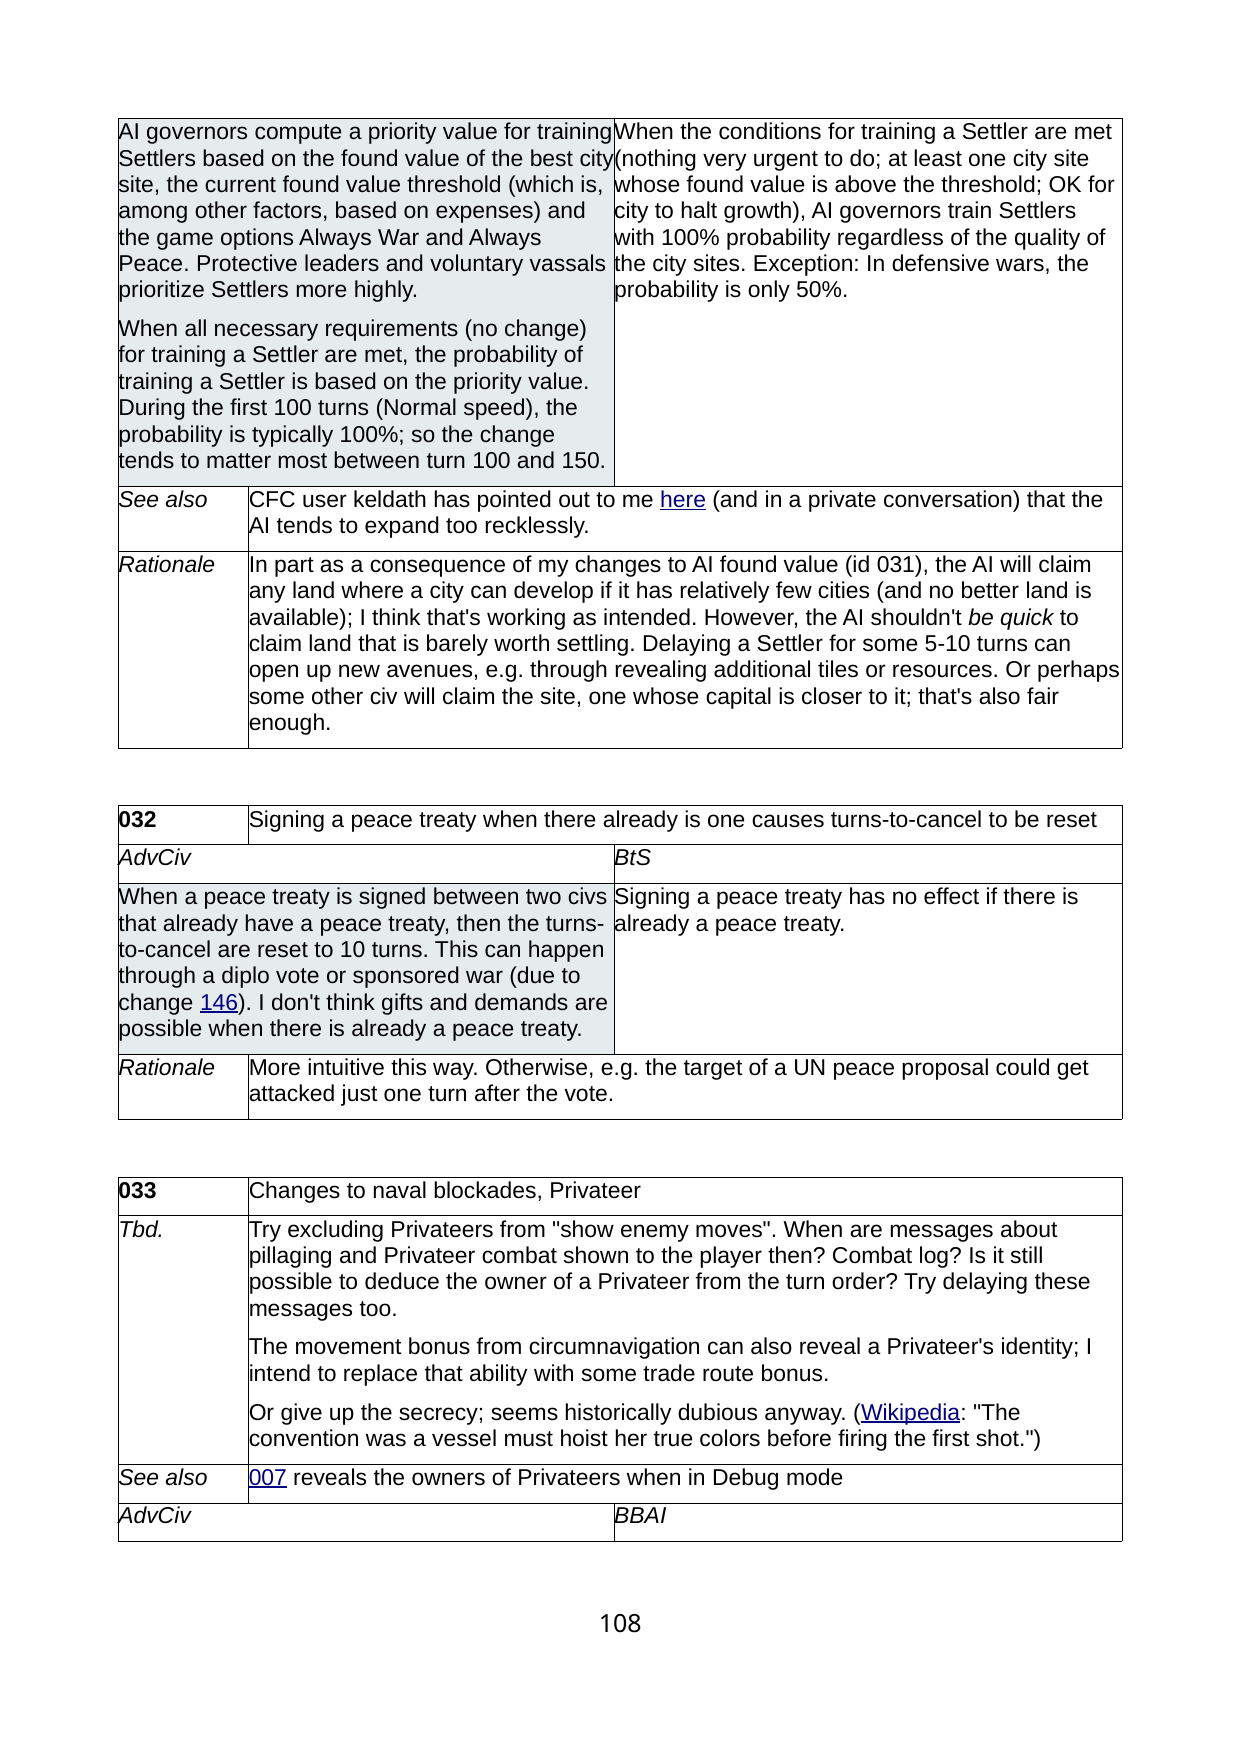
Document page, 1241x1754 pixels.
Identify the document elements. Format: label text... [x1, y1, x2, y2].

table_cell Try excluding Privateers from "show enemy moves". When are messages about pillaging and Privateer combat shown to the player then? Combat log? Is it still possible to deduce the owner of a Privateer from the turn order? Try delaying these messages too. The movement bonus from circumnavigation can also reveal a Privateer's identity; I intend to replace that ability with some trade route bonus. Or give up the secrecy; seems historically dubious anyway. (Wikipedia: "The convention was a vessel must hoist her true colors before firing the first shot.") [249, 1216, 1122, 1463]
table_cell When a peace treaty is signed between two civs that already have a peace treaty, then the turns-to-cancel are reset to 10 turns. This can happen through a diplo vote or sponsored war (due to change 146). I don't think gifts and demands are possible when there is already a peace treaty. [119, 884, 614, 1054]
table_cell AdvCiv [119, 1504, 614, 1541]
table_cell In part as a consequence of my changes to AI found value (id 031), the AI will claim any land where a city can develop if it has relatively few cities (and no better land is available); I think that's working as intended. However, the AI shouldn't be quick to claim land that is barely worth settling. Delaying a Settler for some 5-10 turns can open up new avenues, e.g. through revealing additional tiles or resources. Or perhaps some other civ will claim the site, one whose capital is closer to it; that's also fair enough. [249, 552, 1122, 748]
table_cell Tbd. [119, 1216, 248, 1463]
table_cell BtS [615, 845, 1122, 883]
table_cell See also [119, 1465, 248, 1502]
table_header Changes to naval blockades, Privateer [249, 1178, 1122, 1215]
table_cell BBAI [615, 1504, 1122, 1541]
table_cell 007 reveals the owners of Privateers when in Debug mode [249, 1465, 1122, 1502]
table_header 032 [119, 806, 248, 844]
table_cell See also [119, 487, 248, 551]
table_cell More intuitive this way. Otherwise, e.g. the target of a UN peace proposal could get attacked just one turn after the vote. [249, 1055, 1122, 1119]
table_header Signing a peace treaty when there already is one causes turns-to-cancel to be reset [249, 806, 1122, 844]
table_cell AI governors compute a priority value for training Settlers based on the found value of the best city site, the current found value threshold (which is, among other factors, based on expenses) and the game options Always War and Always Peace. Protective leaders and voluntary vassals prioritize Settlers more highly. When all necessary requirements (no change) for training a Settler are met, the probability of training a Settler is based on the priority value. During the first 100 turns (Normal speed), the probability is typically 100%; so the change tends to matter most between turn 100 and 150. [119, 119, 614, 486]
table_cell Rationale [119, 1055, 248, 1119]
table_cell Signing a peace treaty has no effect if there is already a peace treaty. [615, 884, 1122, 1054]
table_cell Rationale [119, 552, 248, 748]
table_cell When the conditions for training a Settler are met (nothing very urgent to do; at least one city site whose found value is above the threshold; OK for city to halt growth), AI governors train Settlers with 100% probability regardless of the quality of the city sites. Exception: In defensive wars, the probability is only 50%. [615, 119, 1122, 486]
table_cell AdvCiv [119, 845, 614, 883]
table_header 033 [119, 1178, 248, 1215]
table_cell CFC user keldath has pointed out to me here (and in a private conversation) that the AI tends to expand too recklessly. [249, 487, 1122, 551]
